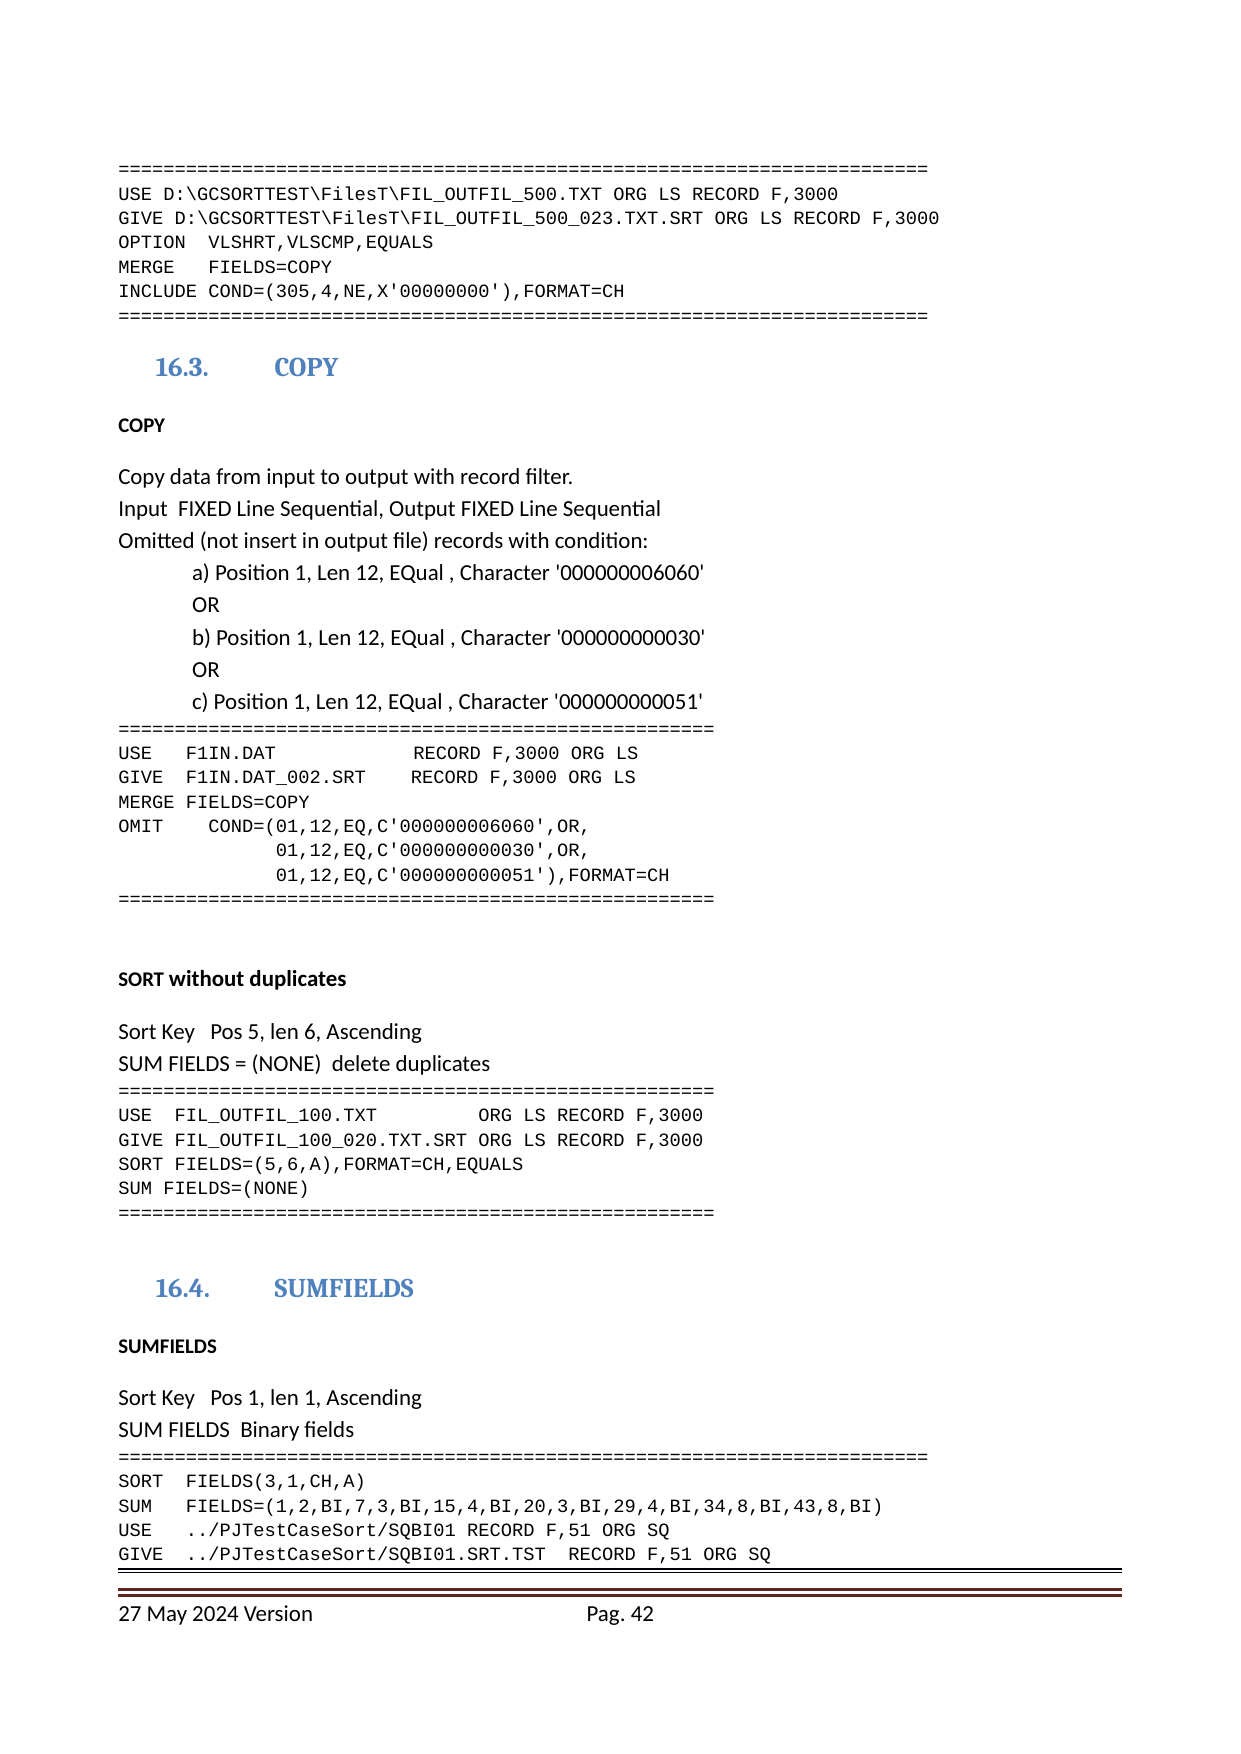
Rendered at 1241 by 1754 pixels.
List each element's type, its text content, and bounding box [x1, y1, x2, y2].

text Omitted (not insert in output file) records with condition: [118, 526, 1122, 554]
text INCLUDE COND=(305,4,NE,X'00000000'),FORMAT=CH [118, 282, 1122, 303]
list COPY [156, 352, 1122, 383]
text OMIT COND=(01,12,EQ,C'000000006060',OR, [118, 817, 1122, 838]
text SUM FIELDS Binary fields [118, 1415, 1122, 1443]
text OR [192, 591, 1122, 618]
text ======================================================================== [118, 306, 1122, 328]
text SORT FIELDS=(5,6,A),FORMAT=CH,EQUALS [118, 1155, 1122, 1176]
text 01,12,EQ,C'000000000051'),FORMAT=CH [118, 866, 1122, 887]
text ===================================================== [118, 1082, 1122, 1103]
text 01,12,EQ,C'000000000030',OR, [118, 841, 1122, 862]
text SUMFIELDS [118, 1333, 1122, 1359]
text USE ../PJTestCaseSort/SQBI01 RECORD F,51 ORG SQ [118, 1521, 1122, 1542]
text c) Position 1, Len 12, EQual , Character '000000000051' [192, 687, 1122, 715]
text Input FIXED Line Sequential, Output FIXED Line Sequential [118, 494, 1122, 522]
text USE D:\GCSORTTEST\FilesT\FIL_OUTFIL_500.TXT ORG LS RECORD F,3000 [118, 184, 1122, 206]
text GIVE ../PJTestCaseSort/SQBI01.SRT.TST RECORD F,51 ORG SQ [118, 1545, 1122, 1568]
text SORT FIELDS(3,1,CH,A) [118, 1472, 1122, 1493]
text ===================================================== [118, 890, 1122, 911]
text MERGE FIELDS=COPY [118, 258, 1122, 279]
text OPTION VLSHRT,VLSCMP,EQUALS [118, 233, 1122, 254]
text SUM FIELDS=(NONE) [118, 1179, 1122, 1200]
text Sort Key Pos 1, len 1, Ascending [118, 1383, 1122, 1411]
text ===================================================== [118, 719, 1122, 741]
text b) Position 1, Len 12, EQual , Character '000000000030' [192, 623, 1122, 651]
text Copy data from input to output with record filter. [118, 462, 1122, 490]
text MERGE FIELDS=COPY [118, 792, 1122, 814]
list SUMFIELDS [156, 1273, 1122, 1304]
text USE FIL_OUTFIL_100.TXT ORG LS RECORD F,3000 [118, 1106, 1122, 1127]
text GIVE F1IN.DAT_002.SRT RECORD F,3000 ORG LS [118, 768, 1122, 789]
text ======================================================================== [118, 160, 1122, 181]
text GIVE FIL_OUTFIL_100_020.TXT.SRT ORG LS RECORD F,3000 [118, 1130, 1122, 1152]
text SORT without duplicates [118, 964, 1122, 992]
text SUM FIELDS = (NONE) delete duplicates [118, 1049, 1122, 1077]
text USE F1IN.DAT RECORD F,3000 ORG LS [118, 744, 1122, 765]
text ===================================================== [118, 1203, 1122, 1225]
text GIVE D:\GCSORTTEST\FilesT\FIL_OUTFIL_500_023.TXT.SRT ORG LS RECORD F,3000 [118, 209, 1122, 230]
text COPY [118, 412, 1122, 437]
text Sort Key Pos 5, len 6, Ascending [118, 1017, 1122, 1045]
text a) Position 1, Len 12, EQual , Character '000000006060' [192, 558, 1122, 586]
text ======================================================================== [118, 1448, 1122, 1469]
text OR [192, 655, 1122, 683]
text SUM FIELDS=(1,2,BI,7,3,BI,15,4,BI,20,3,BI,29,4,BI,34,8,BI,43,8,BI) [118, 1496, 1122, 1518]
